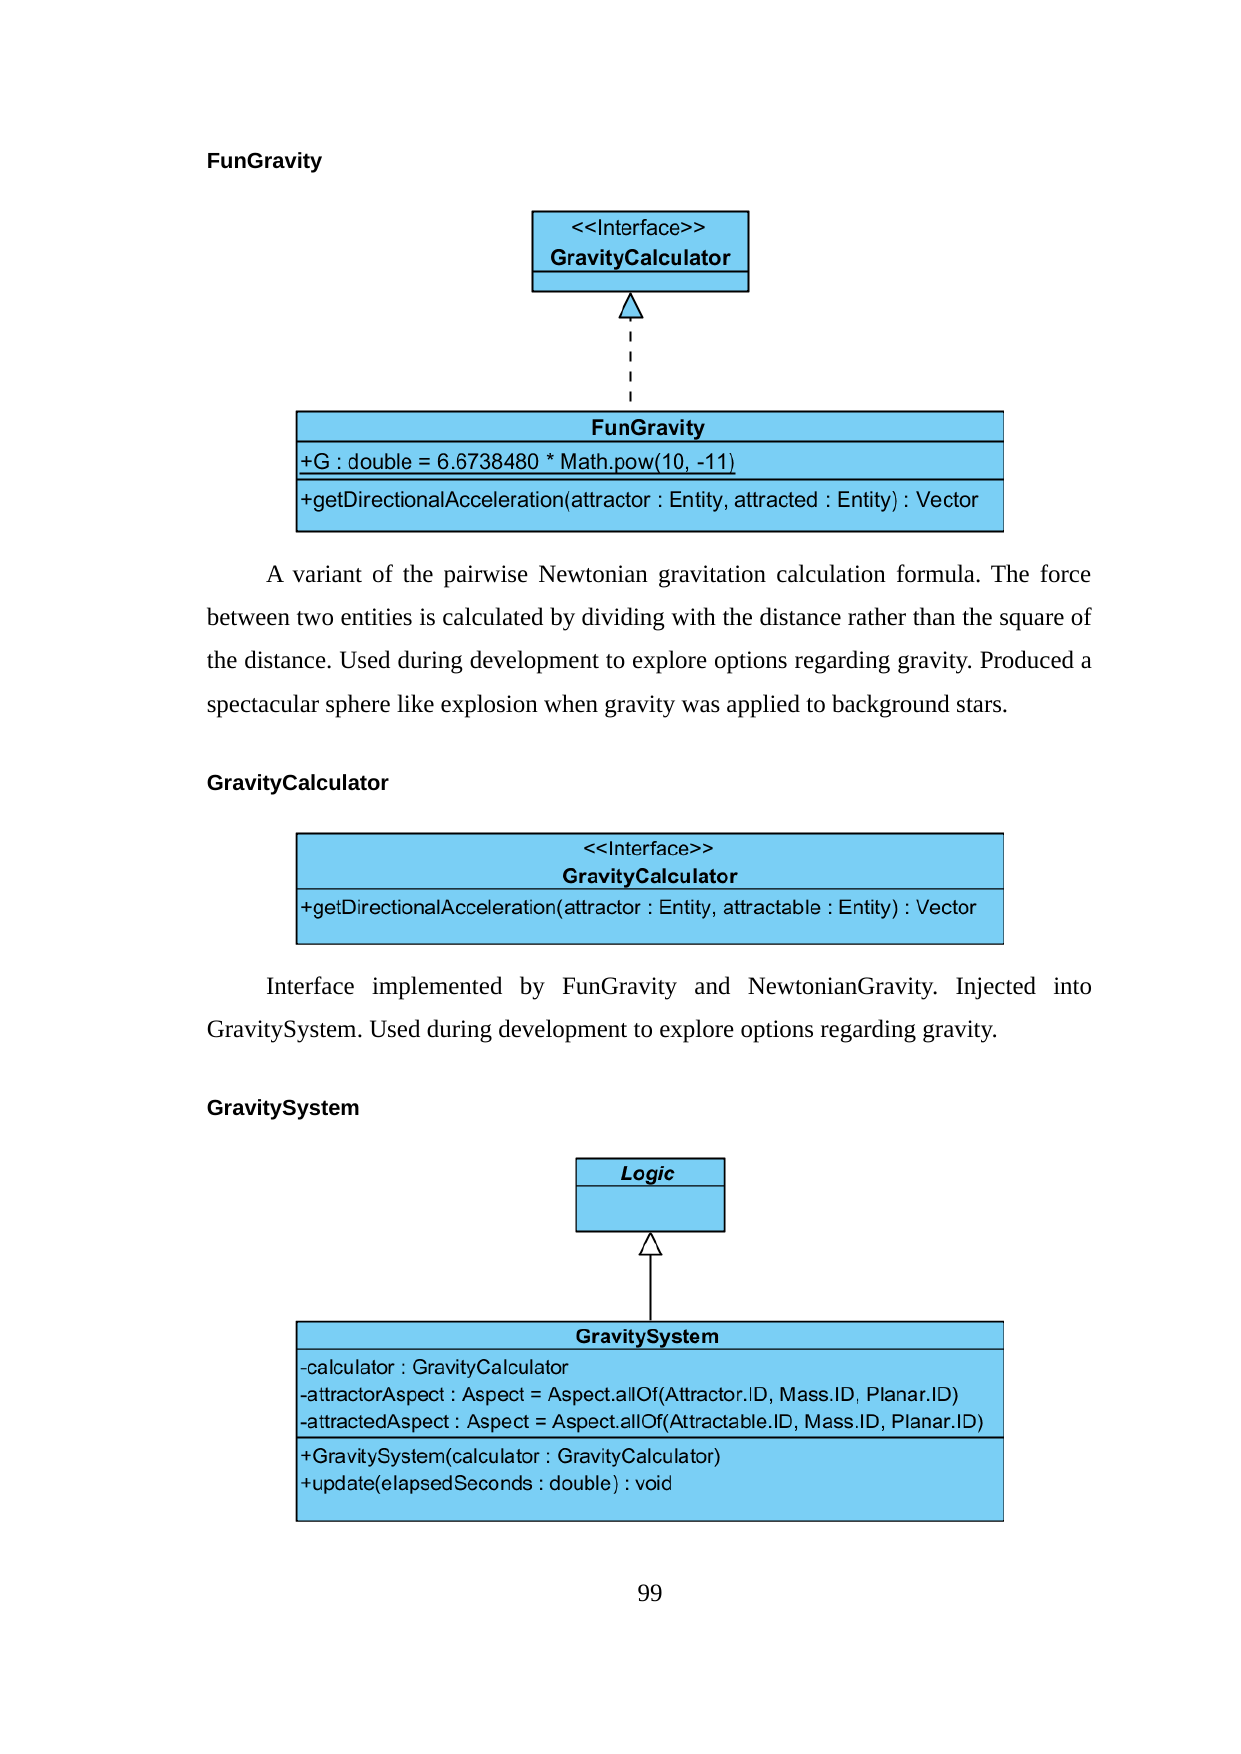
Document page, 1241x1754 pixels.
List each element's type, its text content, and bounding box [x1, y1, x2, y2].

picture [295, 832, 1004, 945]
picture [295, 210, 1004, 533]
text Interface implemented by FunGravity and NewtonianGravity. Injected into GravitySystem. Used during development to explore options regarding gravity. [207, 971, 1093, 1043]
picture [295, 1157, 1004, 1522]
subtitle FunGravity [207, 148, 1093, 173]
subtitle GravitySystem [207, 1095, 1093, 1120]
subtitle GravityCalculator [207, 769, 1093, 794]
text A variant of the pairwise Newtonian gravitation calculation formula. The force between two entities is calculated by dividing with the distance rather than the square of the distance. Used during development to explore options regarding gravity. Produced a spectacular sphere like explosion when gravity was applied to background stars. [207, 559, 1093, 717]
